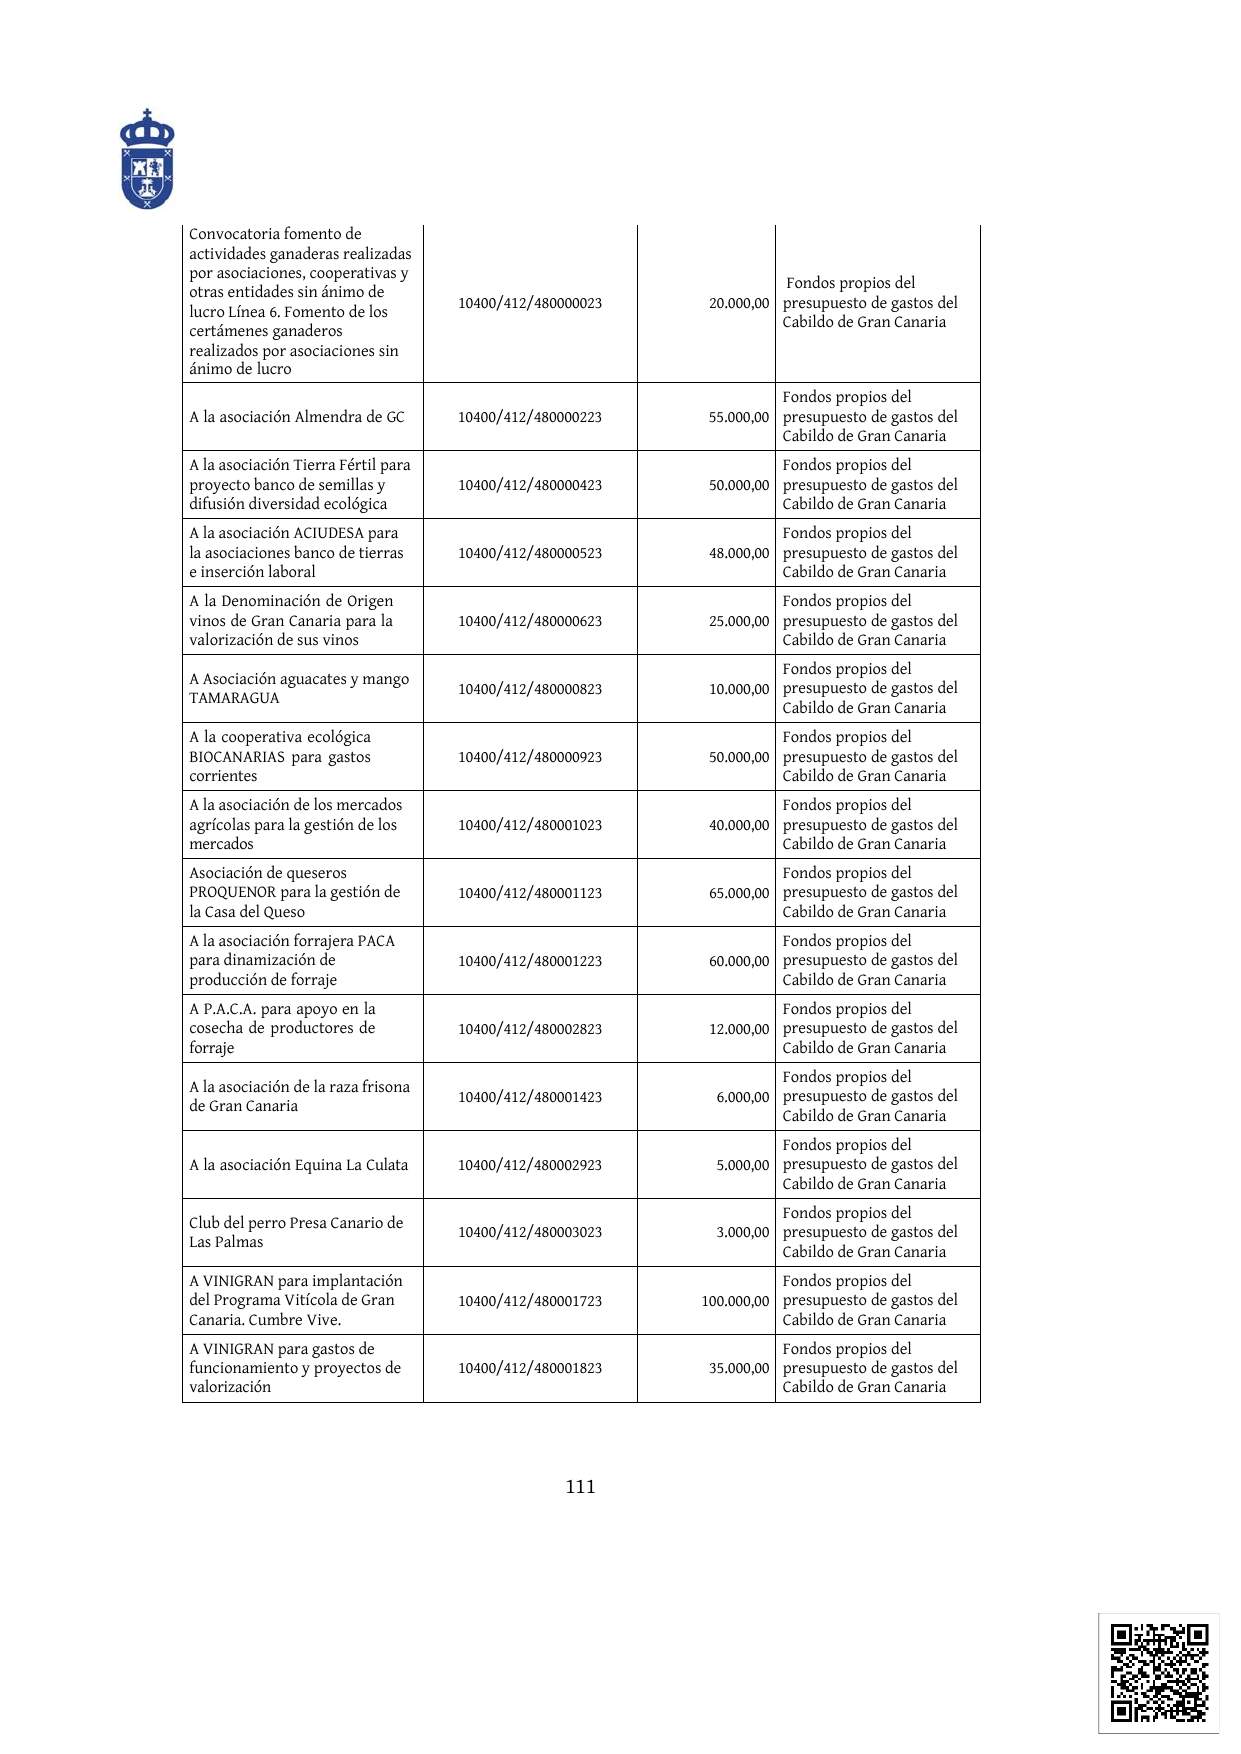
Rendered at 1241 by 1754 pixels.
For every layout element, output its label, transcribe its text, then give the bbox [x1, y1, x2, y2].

table_cell A la asociación ACIUDESA para la asociaciones banco de tierras e inserción laboral [183, 519, 423, 586]
table_header Fondos propios del presupuesto de gastos del Cabildo de Gran Canaria [776, 225, 980, 382]
table_cell 65.000,00 [638, 859, 775, 926]
table_cell Fondos propios del presupuesto de gastos del Cabildo de Gran Canaria [776, 927, 980, 994]
table_cell 10400/412/480001723 [424, 1267, 637, 1334]
table_cell 10400/412/480000923 [424, 723, 637, 790]
table_cell 10400/412/480001123 [424, 859, 637, 926]
table_cell Fondos propios del presupuesto de gastos del Cabildo de Gran Canaria [776, 519, 980, 586]
table_cell 10400/412/480000223 [424, 383, 637, 450]
table_cell Fondos propios del presupuesto de gastos del Cabildo de Gran Canaria [776, 1335, 980, 1402]
table_header Convocatoria fomento de actividades ganaderas realizadas por asociaciones, cooperativas y otras entidades sin ánimo de lucro Línea 6. Fomento de los certámenes ganaderos realizados por asociaciones sin ánimo de lucro [183, 225, 423, 382]
table_cell 60.000,00 [638, 927, 775, 994]
table_cell 40.000,00 [638, 791, 775, 858]
table_cell Asociación de queseros PROQUENOR para la gestión de la Casa del Queso [183, 859, 423, 926]
table_cell 35.000,00 [638, 1335, 775, 1402]
table_cell 10400/412/480002923 [424, 1131, 637, 1198]
table_cell 50.000,00 [638, 723, 775, 790]
table_cell A la asociación de la raza frisona de Gran Canaria [183, 1063, 423, 1130]
table_cell 10400/412/480001423 [424, 1063, 637, 1130]
table_cell A la asociación forrajera PACA para dinamización de producción de forraje [183, 927, 423, 994]
table_cell 3.000,00 [638, 1199, 775, 1266]
table_cell 10400/412/480001023 [424, 791, 637, 858]
table_header 20.000,00 [638, 225, 775, 382]
table_cell 25.000,00 [638, 587, 775, 654]
table_cell 10400/412/480001823 [424, 1335, 637, 1402]
table_cell A P.A.C.A. para apoyo en la cosecha de productores de forraje [183, 995, 423, 1062]
table_cell 10400/412/480000423 [424, 451, 637, 518]
table_cell Fondos propios del presupuesto de gastos del Cabildo de Gran Canaria [776, 587, 980, 654]
table_cell A la asociación Tierra Fértil para proyecto banco de semillas y difusión diversidad ecológica [183, 451, 423, 518]
table_cell 10400/412/480000623 [424, 587, 637, 654]
table_cell Fondos propios del presupuesto de gastos del Cabildo de Gran Canaria [776, 791, 980, 858]
picture [118, 107, 176, 210]
table_cell 10.000,00 [638, 655, 775, 722]
table_cell Fondos propios del presupuesto de gastos del Cabildo de Gran Canaria [776, 995, 980, 1062]
table_cell Club del perro Presa Canario de Las Palmas [183, 1199, 423, 1266]
table_cell Fondos propios del presupuesto de gastos del Cabildo de Gran Canaria [776, 655, 980, 722]
table_cell 10400/412/480002823 [424, 995, 637, 1062]
table_cell 10400/412/480000523 [424, 519, 637, 586]
table_cell Fondos propios del presupuesto de gastos del Cabildo de Gran Canaria [776, 1063, 980, 1130]
table_cell Fondos propios del presupuesto de gastos del Cabildo de Gran Canaria [776, 451, 980, 518]
table_cell Fondos propios del presupuesto de gastos del Cabildo de Gran Canaria [776, 859, 980, 926]
table_cell Fondos propios del presupuesto de gastos del Cabildo de Gran Canaria [776, 383, 980, 450]
table_cell 50.000,00 [638, 451, 775, 518]
table_cell A la asociación Almendra de GC [183, 383, 423, 450]
table_cell A VINIGRAN para implantación del Programa Vitícola de Gran Canaria. Cumbre Vive. [183, 1267, 423, 1334]
table_cell A VINIGRAN para gastos de funcionamiento y proyectos de valorización [183, 1335, 423, 1402]
table_cell 10400/412/480003023 [424, 1199, 637, 1266]
table_cell Fondos propios del presupuesto de gastos del Cabildo de Gran Canaria [776, 1199, 980, 1266]
table_cell 10400/412/480000823 [424, 655, 637, 722]
table_cell 12.000,00 [638, 995, 775, 1062]
table_cell A la asociación Equina La Culata [183, 1131, 423, 1198]
table_cell A Asociación aguacates y mango TAMARAGUA [183, 655, 423, 722]
table_cell 100.000,00 [638, 1267, 775, 1334]
table_cell Fondos propios del presupuesto de gastos del Cabildo de Gran Canaria [776, 1267, 980, 1334]
table_cell 5.000,00 [638, 1131, 775, 1198]
table_cell A la Denominación de Origen vinos de Gran Canaria para la valorización de sus vinos [183, 587, 423, 654]
picture [1098, 1613, 1220, 1734]
table_cell Fondos propios del presupuesto de gastos del Cabildo de Gran Canaria [776, 1131, 980, 1198]
table_cell A la cooperativa ecológica BIOCANARIAS para gastos corrientes [183, 723, 423, 790]
table_header 10400/412/480000023 [424, 225, 637, 382]
table_cell 55.000,00 [638, 383, 775, 450]
table_cell 6.000,00 [638, 1063, 775, 1130]
table_cell Fondos propios del presupuesto de gastos del Cabildo de Gran Canaria [776, 723, 980, 790]
table_cell 48.000,00 [638, 519, 775, 586]
table_cell A la asociación de los mercados agrícolas para la gestión de los mercados [183, 791, 423, 858]
table_cell 10400/412/480001223 [424, 927, 637, 994]
